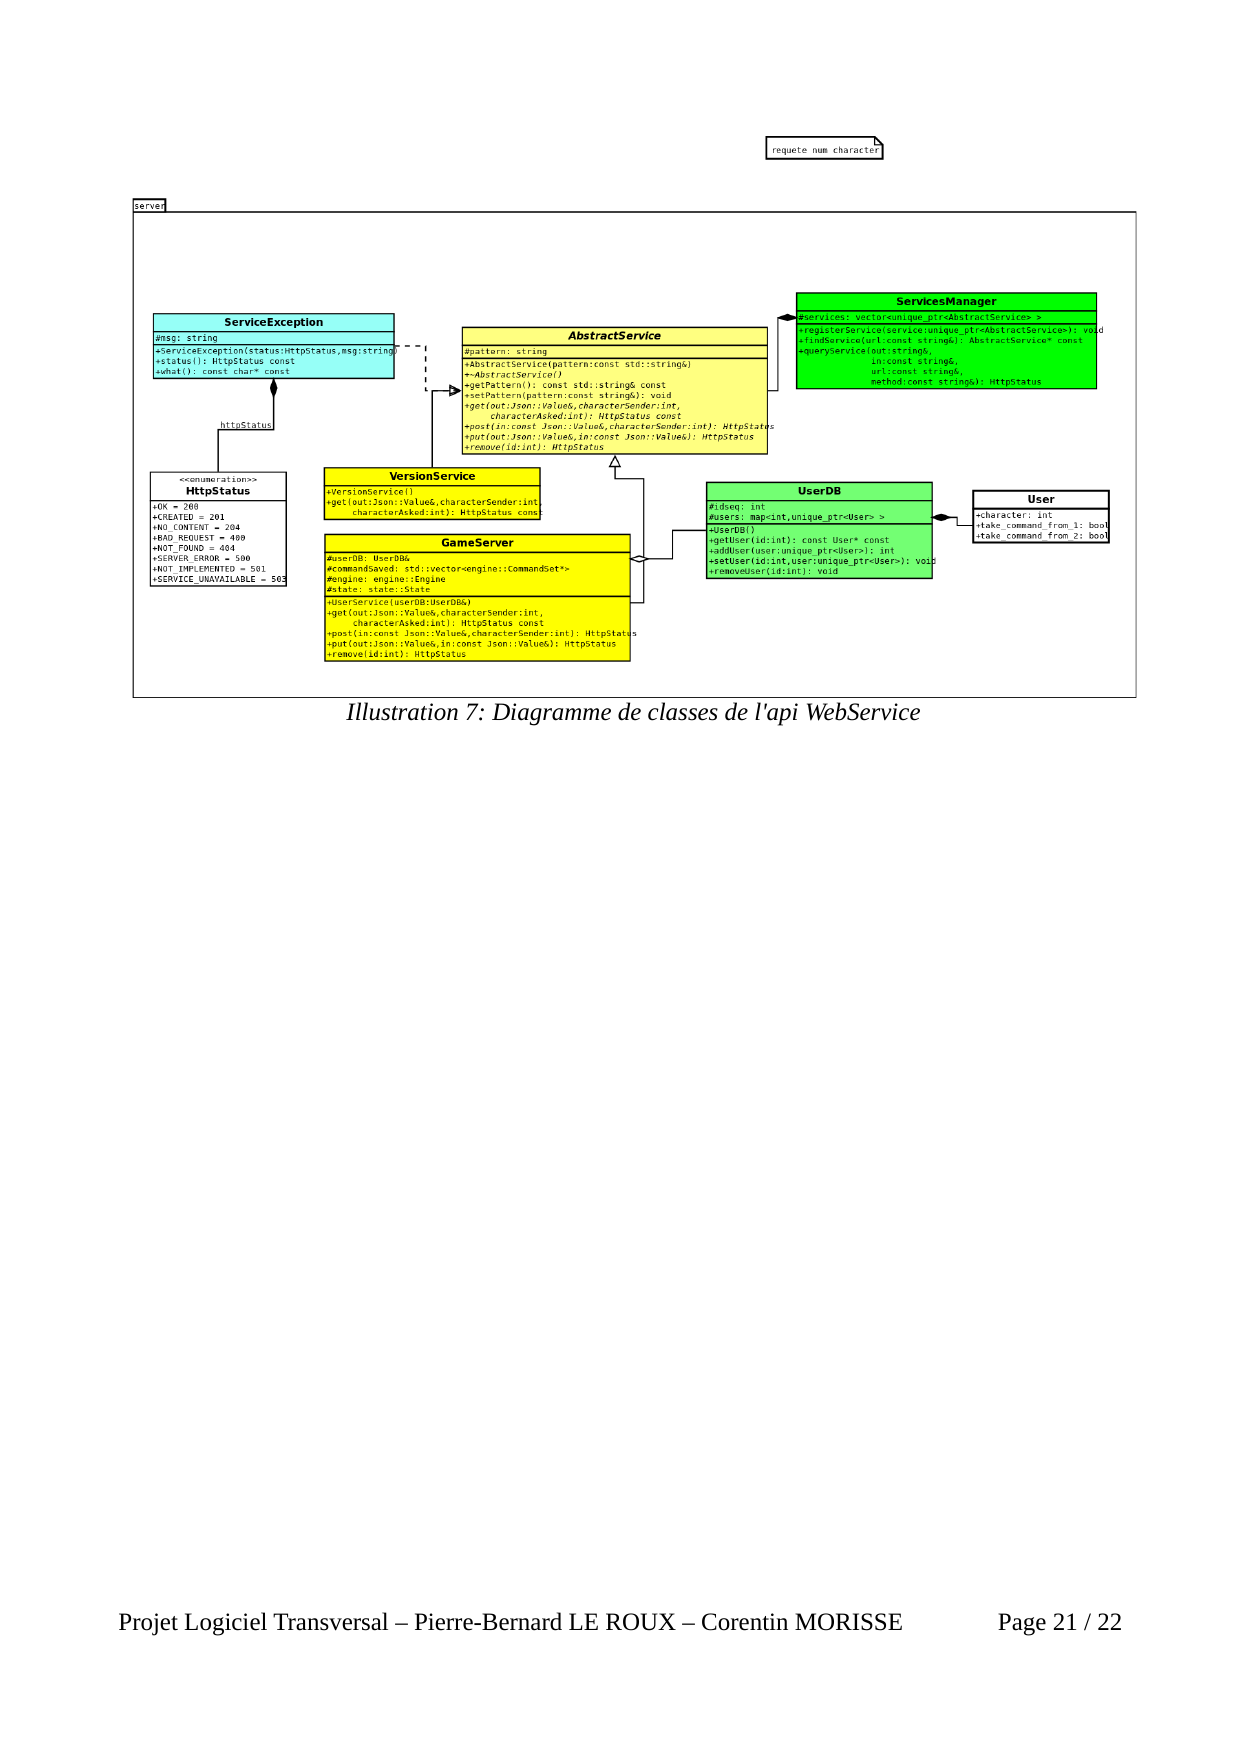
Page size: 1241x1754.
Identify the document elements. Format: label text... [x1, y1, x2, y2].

text Illustration 7: Diagramme de classes de l'api WebService [131, 698, 1138, 726]
picture [132, 136, 1137, 698]
